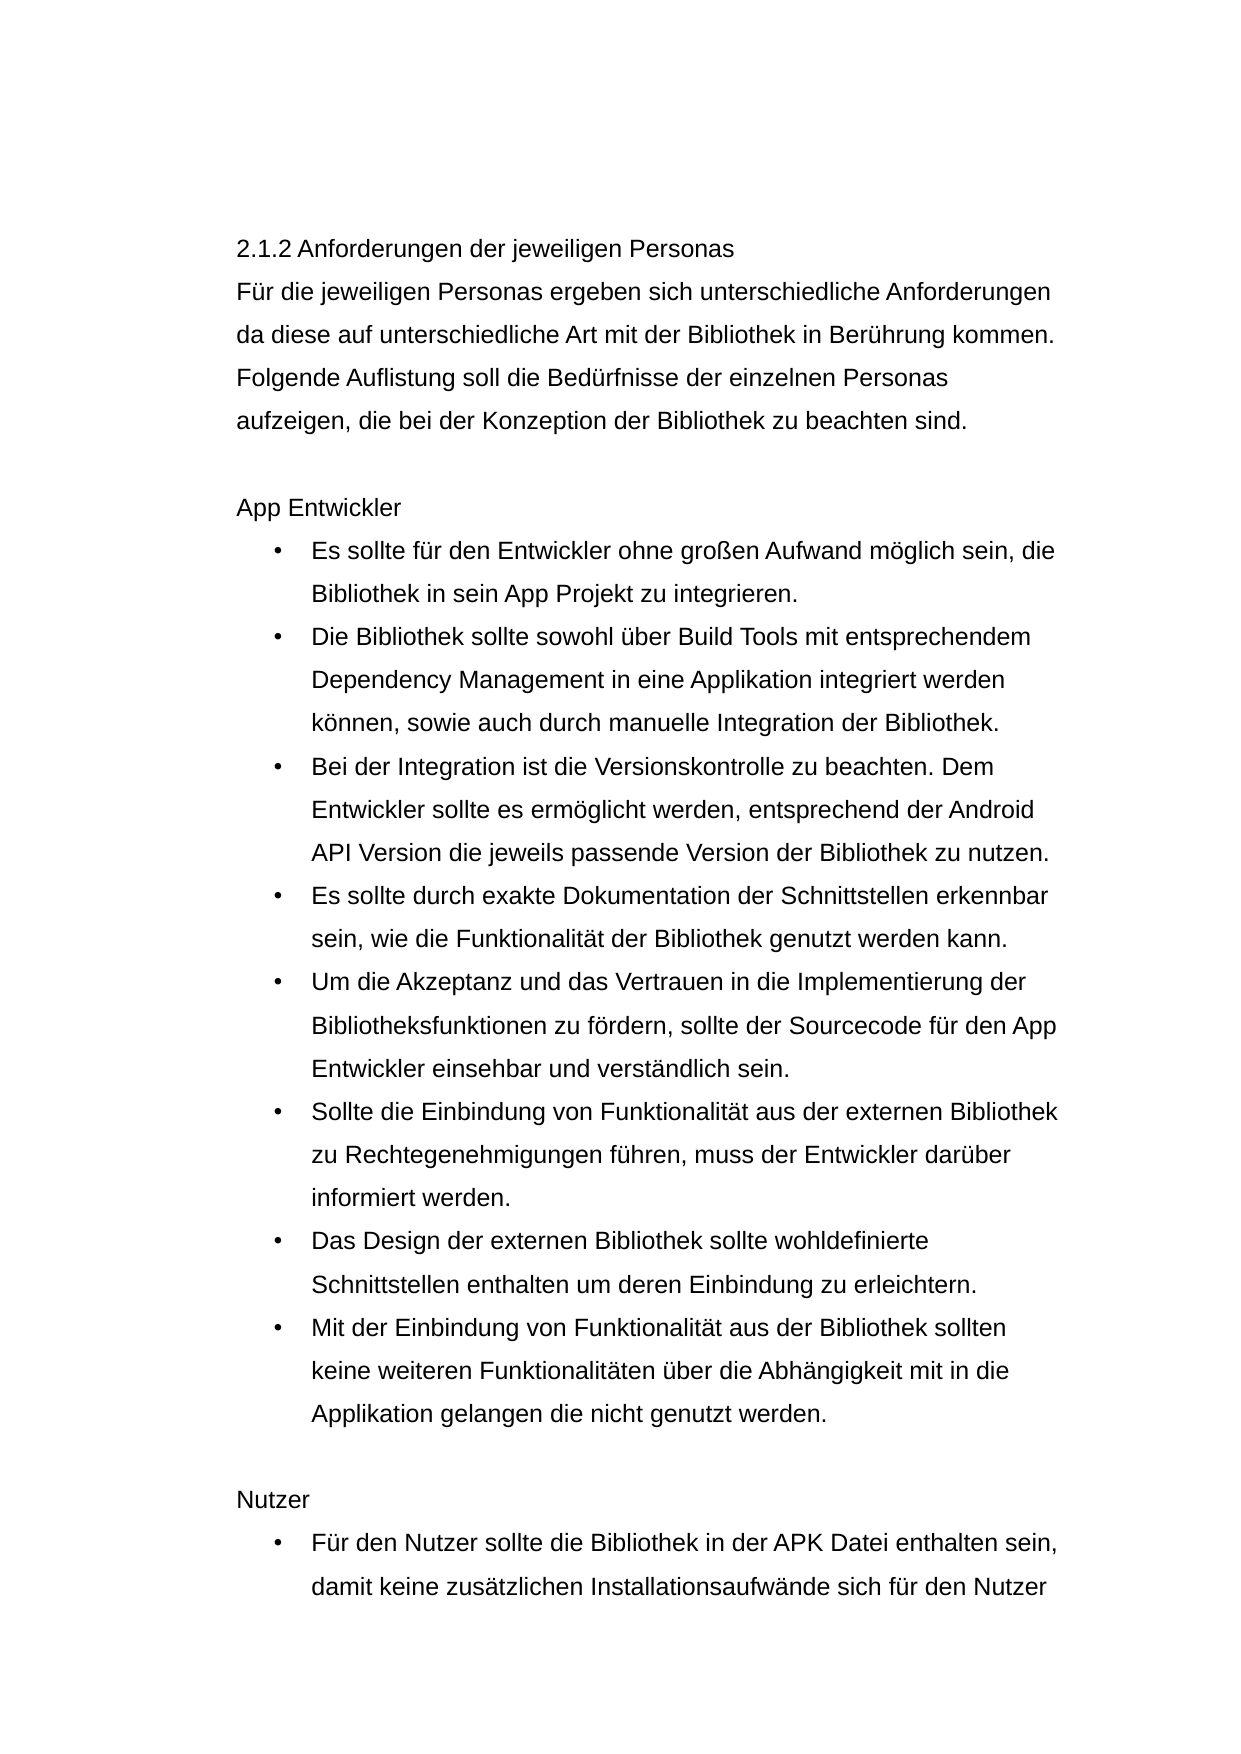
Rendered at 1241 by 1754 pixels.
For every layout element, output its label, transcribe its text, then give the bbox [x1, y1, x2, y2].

list Mit der Einbindung von Funktionalität aus der Bibliothek sollten keine weiteren Funktionalitäten über die Abhängigkeit mit in die Applikation gelangen die nicht genutzt werden. [274, 1313, 1063, 1428]
list Für den Nutzer sollte die Bibliothek in der APK Datei enthalten sein, damit keine zusätzlichen Installationsaufwände sich für den Nutzer [274, 1528, 1063, 1600]
list Es sollte für den Entwickler ohne großen Aufwand möglich sein, die Bibliothek in sein App Projekt zu integrieren. [274, 536, 1063, 608]
list Die Bibliothek sollte sowohl über Build Tools mit entsprechendem Dependency Management in eine Applikation integriert werden können, sowie auch durch manuelle Integration der Bibliothek. [274, 622, 1063, 737]
list Bei der Integration ist die Versionskontrolle zu beachten. Dem Entwickler sollte es ermöglicht werden, entsprechend der Android API Version die jeweils passende Version der Bibliothek zu nutzen. [274, 752, 1063, 867]
list Sollte die Einbindung von Funktionalität aus der externen Bibliothek zu Rechtegenehmigungen führen, muss der Entwickler darüber informiert werden. [274, 1097, 1063, 1212]
list Um die Akzeptanz und das Vertrauen in die Implementierung der Bibliotheksfunktionen zu fördern, sollte der Sourcecode für den App Entwickler einsehbar und verständlich sein. [274, 967, 1063, 1082]
list Es sollte durch exakte Dokumentation der Schnittstellen erkennbar sein, wie die Funktionalität der Bibliothek genutzt werden kann. [274, 881, 1063, 953]
text 2.1.2 Anforderungen der jeweiligen Personas [236, 234, 1063, 263]
text App Entwickler [236, 493, 1063, 521]
list Das Design der externen Bibliothek sollte wohldefinierte Schnittstellen enthalten um deren Einbindung zu erleichtern. [274, 1226, 1063, 1298]
text Nutzer [236, 1485, 1063, 1514]
text Für die jeweiligen Personas ergeben sich unterschiedliche Anforderungen da diese auf unterschiedliche Art mit der Bibliothek in Berührung kommen. Folgende Auflistung soll die Bedürfnisse der einzelnen Personas aufzeigen, die bei der Konzeption der Bibliothek zu beachten sind. [236, 277, 1063, 435]
